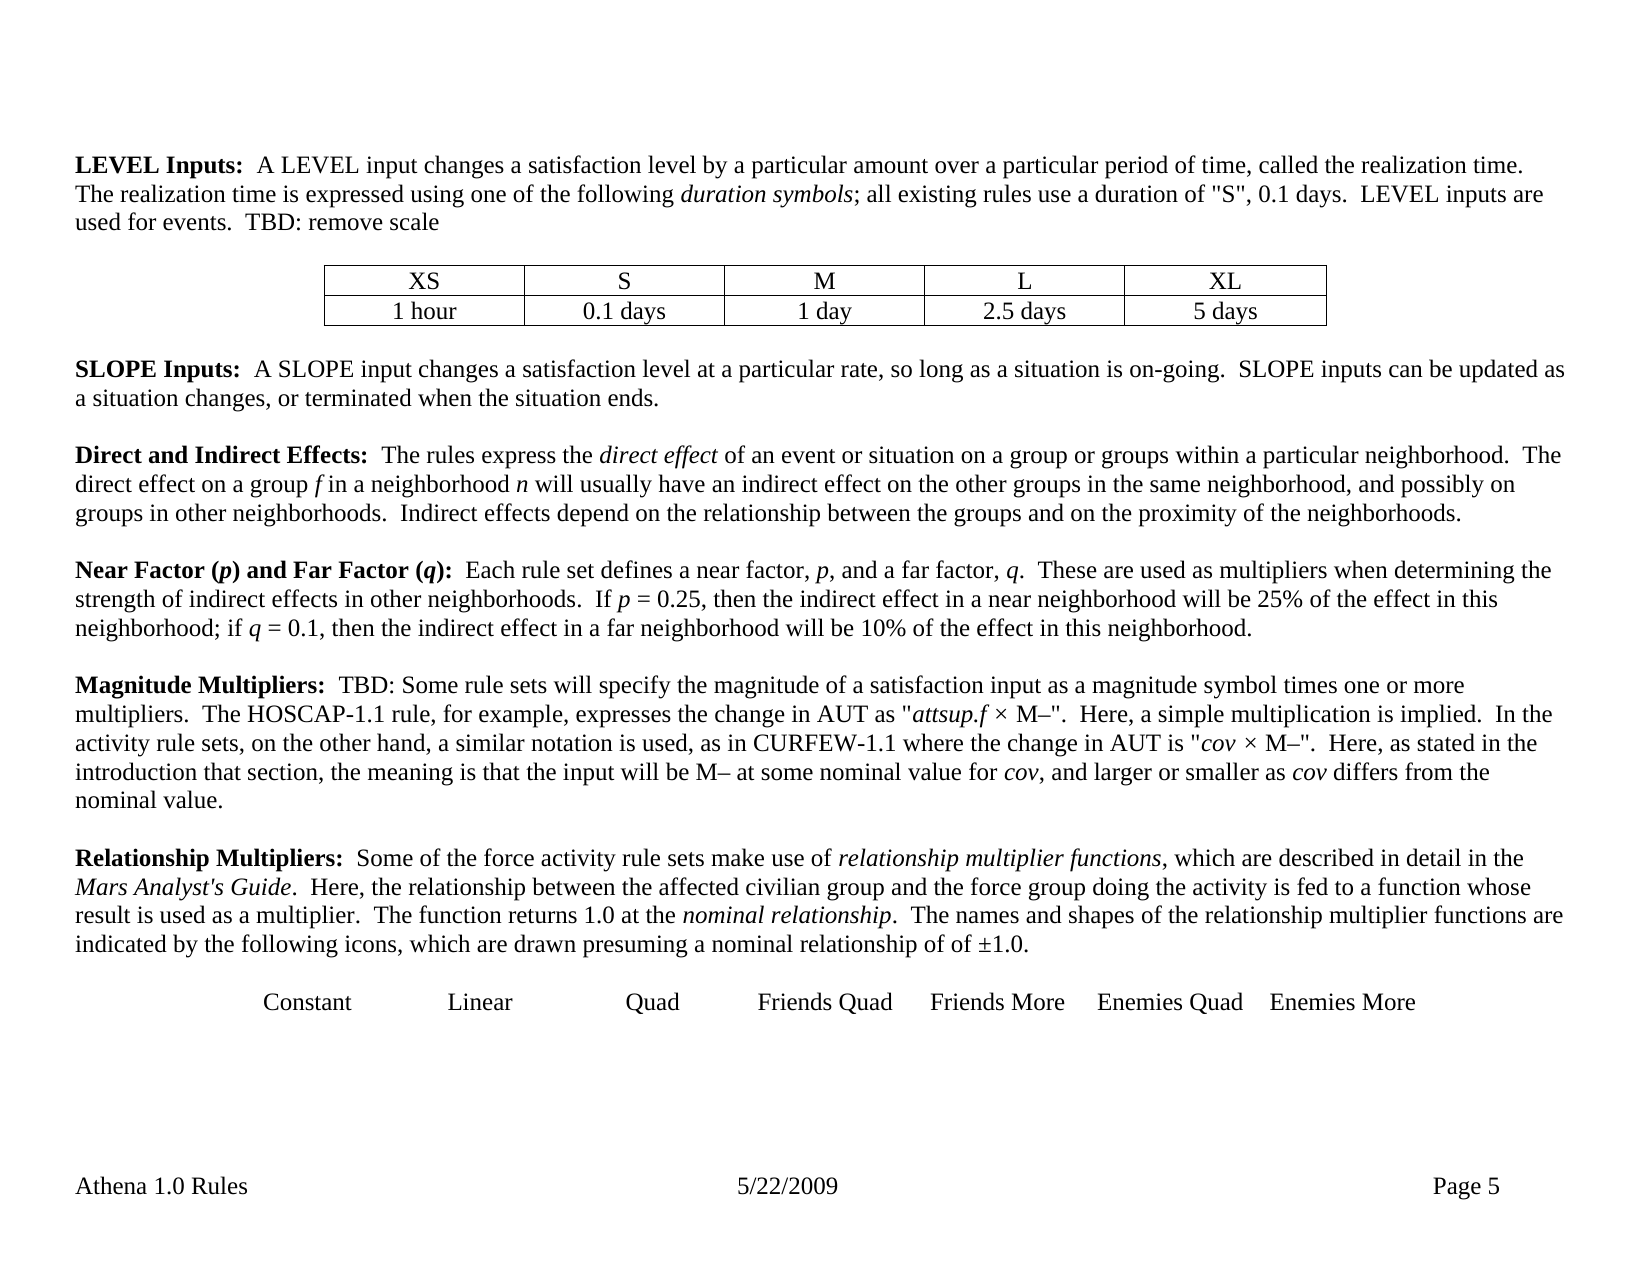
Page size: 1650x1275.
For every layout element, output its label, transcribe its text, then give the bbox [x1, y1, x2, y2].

table_header XS [325, 266, 524, 295]
table_header Friends Quad [739, 987, 911, 1016]
table_cell 1 hour [325, 296, 524, 324]
table_header L [925, 266, 1124, 295]
table_cell 1 day [725, 296, 924, 324]
table_header Constant [221, 987, 394, 1016]
table_header XL [1125, 266, 1326, 295]
table_header M [725, 266, 924, 295]
table_cell 5 days [1125, 296, 1326, 324]
text Direct and Indirect Effects: The rules express the direct effect of an event or situation on a group or groups within a particular neighborhood. The direct effect on a group f in a neighborhood n will usually have an indirect effect on the other groups in the same neighborhood, and possibly on groups in other neighborhoods. Indirect effects depend on the relationship between the groups and on the proximity of the neighborhoods. [75, 441, 1575, 527]
text LEVEL Inputs: A LEVEL input changes a satisfaction level by a particular amount over a particular period of time, called the realization time. The realization time is expressed using one of the following duration symbols; all existing rules use a duration of "S", 0.1 days. LEVEL inputs are used for events. TBD: remove scale [75, 150, 1575, 236]
text Near Factor (p) and Far Factor (q): Each rule set defines a near factor, p, and a far factor, q. These are used as multipliers when determining the strength of indirect effects in other neighborhoods. If p = 0.25, then the indirect effect in a near neighborhood will be 25% of the effect in this neighborhood; if q = 0.1, then the indirect effect in a far neighborhood will be 10% of the effect in this neighborhood. [75, 556, 1575, 642]
table_header Friends More [911, 987, 1084, 1016]
table_header Linear [394, 987, 566, 1016]
text Relationship Multipliers: Some of the force activity rule sets make use of relationship multiplier functions, which are described in detail in the Mars Analyst's Guide. Here, the relationship between the affected civilian group and the force group doing the activity is fed to a function whose result is used as a multiplier. The function returns 1.0 at the nominal relationship. The names and shapes of the relationship multiplier functions are indicated by the following icons, which are drawn presuming a nominal relationship of of ±1.0. [75, 843, 1575, 958]
table_cell 0.1 days [525, 296, 724, 324]
table_cell 2.5 days [925, 296, 1124, 324]
text SLOPE Inputs: A SLOPE input changes a satisfaction level at a particular rate, so long as a situation is on-going. SLOPE inputs can be updated as a situation changes, or terminated when the situation ends. [75, 354, 1575, 412]
text Magnitude Multipliers: TBD: Some rule sets will specify the magnitude of a satisfaction input as a magnitude symbol times one or more multipliers. The HOSCAP-1.1 rule, for example, expresses the change in AUT as "attsup.f × M­–". Here, a simple multiplication is implied. In the activity rule sets, on the other hand, a similar notation is used, as in CURFEW-1.1 where the change in AUT is "cov × M­–". Here, as stated in the introduction that section, the meaning is that the input will be M– at some nominal value for cov, and larger or smaller as cov differs from the nominal value. [75, 671, 1575, 814]
table_header Enemies Quad [1084, 987, 1256, 1016]
table_header S [525, 266, 724, 295]
table_header Enemies More [1256, 987, 1429, 1016]
table_header Quad [566, 987, 739, 1016]
